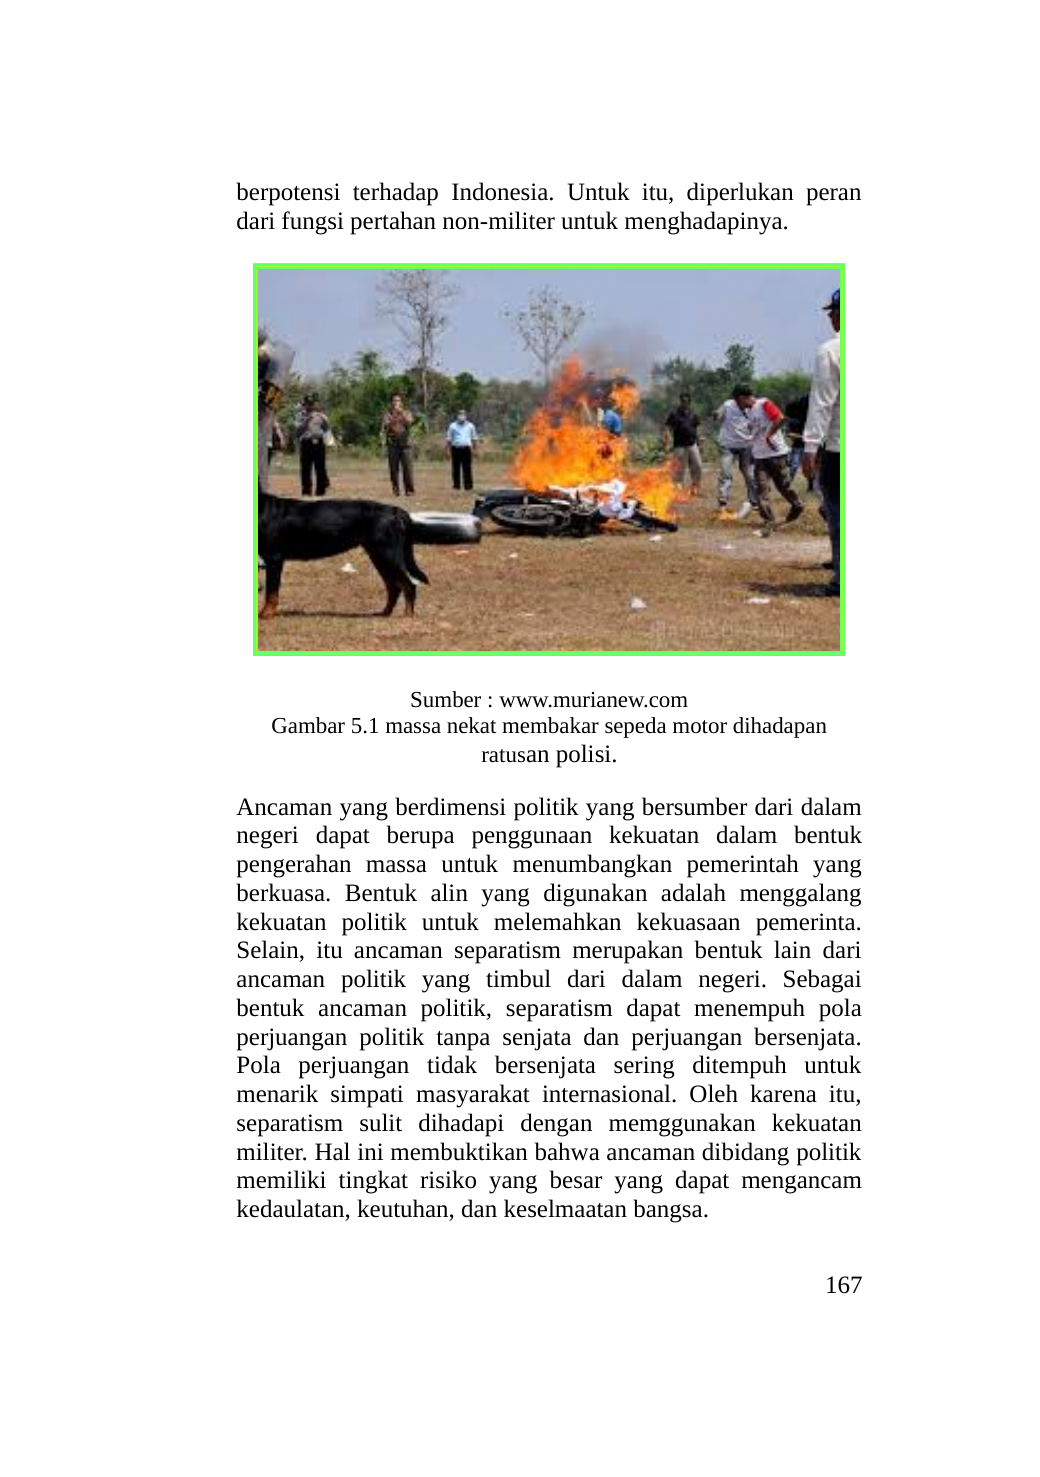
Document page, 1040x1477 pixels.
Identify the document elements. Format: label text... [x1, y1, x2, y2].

text berpotensi terhadap Indonesia. Untuk itu, diperlukan peran dari fungsi pertahan non-militer untuk menghadapinya. [236, 177, 862, 235]
text Ancaman yang berdimensi politik yang bersumber dari dalam negeri dapat berupa penggunaan kekuatan dalam bentuk pengerahan massa untuk menumbangkan pemerintah yang berkuasa. Bentuk alin yang digunakan adalah menggalang kekuatan politik untuk melemahkan kekuasaan pemerinta. Selain, itu ancaman separatism merupakan bentuk lain dari ancaman politik yang timbul dari dalam negeri. Sebagai bentuk ancaman politik, separatism dapat menempuh pola perjuangan politik tanpa senjata dan perjuangan bersenjata. Pola perjuangan tidak bersenjata sering ditempuh untuk menarik simpati masyarakat internasional. Oleh karena itu, separatism sulit dihadapi dengan memggunakan kekuatan militer. Hal ini membuktikan bahwa ancaman dibidang politik memiliki tingkat risiko yang besar yang dapat mengancam kedaulatan, keutuhan, dan keselmaatan bangsa. [236, 792, 862, 1223]
text Sumber : www.murianew.com [236, 686, 862, 712]
picture [258, 269, 840, 651]
text Gambar 5.1 massa nekat membakar sepeda motor dihadapan ratusan polisi. [236, 712, 862, 767]
